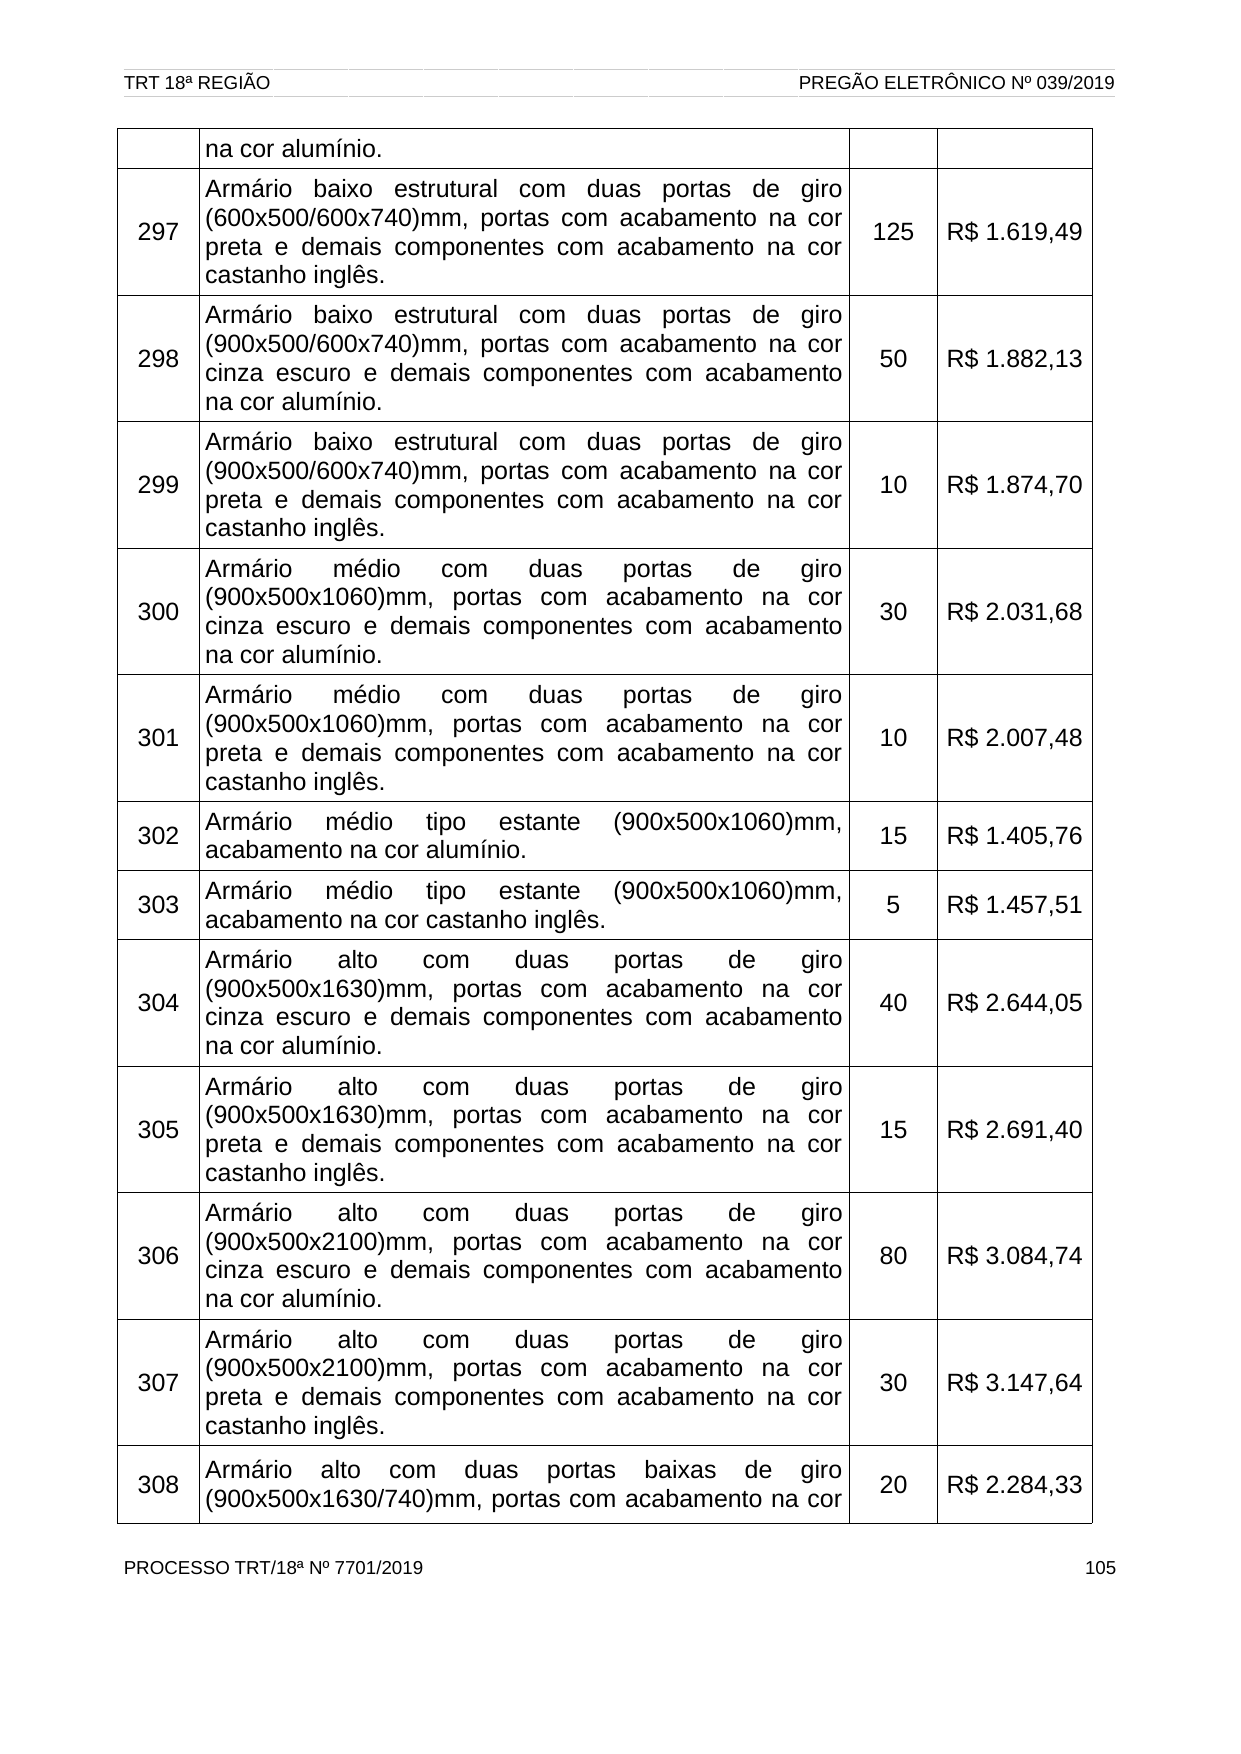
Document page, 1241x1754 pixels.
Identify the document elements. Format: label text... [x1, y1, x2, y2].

table_cell 10 [850, 675, 937, 801]
table_cell 300 [118, 549, 199, 674]
table_cell 306 [118, 1193, 199, 1319]
table_cell [850, 129, 937, 168]
table_cell Armário médio tipo estante (900x500x1060)mm, acabamento na cor alumínio. [200, 802, 849, 870]
table_cell 297 [118, 169, 199, 295]
table_cell 30 [850, 549, 937, 674]
table_cell R$ 2.031,68 [938, 549, 1092, 674]
table_cell 125 [850, 169, 937, 295]
table_cell R$ 1.874,70 [938, 422, 1092, 548]
table_cell 80 [850, 1193, 937, 1319]
table_cell 307 [118, 1320, 199, 1445]
table_cell 40 [850, 940, 937, 1066]
table_cell R$ 2.644,05 [938, 940, 1092, 1066]
table_cell R$ 2.007,48 [938, 675, 1092, 801]
table_cell R$ 3.147,64 [938, 1320, 1092, 1445]
table_cell 5 [850, 871, 937, 939]
table_cell Armário alto com duas portas de giro (900x500x2100)mm, portas com acabamento na cor cinza escuro e demais componentes com acabamento na cor alumínio. [200, 1193, 849, 1319]
table_cell Armário baixo estrutural com duas portas de giro (600x500/600x740)mm, portas com acabamento na cor preta e demais componentes com acabamento na cor castanho inglês. [200, 169, 849, 295]
table_cell Armário médio tipo estante (900x500x1060)mm, acabamento na cor castanho inglês. [200, 871, 849, 939]
table_cell R$ 1.405,76 [938, 802, 1092, 870]
table_cell 308 [118, 1446, 199, 1523]
table_cell R$ 1.619,49 [938, 169, 1092, 295]
table_cell Armário alto com duas portas de giro (900x500x2100)mm, portas com acabamento na cor preta e demais componentes com acabamento na cor castanho inglês. [200, 1320, 849, 1445]
table_cell Armário médio com duas portas de giro (900x500x1060)mm, portas com acabamento na cor cinza escuro e demais componentes com acabamento na cor alumínio. [200, 549, 849, 674]
table_cell R$ 2.284,33 [938, 1446, 1092, 1523]
table_cell 298 [118, 296, 199, 421]
table_cell 305 [118, 1067, 199, 1192]
table_cell 302 [118, 802, 199, 870]
table_cell Armário alto com duas portas baixas de giro (900x500x1630/740)mm, portas com acabamento na cor [200, 1446, 849, 1523]
table_cell 10 [850, 422, 937, 548]
table_cell 15 [850, 1067, 937, 1192]
table_cell [118, 129, 199, 168]
table_cell [938, 129, 1092, 168]
table_cell R$ 1.882,13 [938, 296, 1092, 421]
table_cell 299 [118, 422, 199, 548]
table_cell 50 [850, 296, 937, 421]
table_cell Armário baixo estrutural com duas portas de giro (900x500/600x740)mm, portas com acabamento na cor cinza escuro e demais componentes com acabamento na cor alumínio. [200, 296, 849, 421]
table_cell 301 [118, 675, 199, 801]
table_cell 30 [850, 1320, 937, 1445]
table_cell 15 [850, 802, 937, 870]
table_cell na cor alumínio. [200, 129, 849, 168]
table_cell Armário alto com duas portas de giro (900x500x1630)mm, portas com acabamento na cor cinza escuro e demais componentes com acabamento na cor alumínio. [200, 940, 849, 1066]
table_cell Armário baixo estrutural com duas portas de giro (900x500/600x740)mm, portas com acabamento na cor preta e demais componentes com acabamento na cor castanho inglês. [200, 422, 849, 548]
table_cell Armário médio com duas portas de giro (900x500x1060)mm, portas com acabamento na cor preta e demais componentes com acabamento na cor castanho inglês. [200, 675, 849, 801]
table_cell 303 [118, 871, 199, 939]
table_cell 304 [118, 940, 199, 1066]
table_cell R$ 2.691,40 [938, 1067, 1092, 1192]
table_cell 20 [850, 1446, 937, 1523]
table_cell R$ 1.457,51 [938, 871, 1092, 939]
table_cell R$ 3.084,74 [938, 1193, 1092, 1319]
table_cell Armário alto com duas portas de giro (900x500x1630)mm, portas com acabamento na cor preta e demais componentes com acabamento na cor castanho inglês. [200, 1067, 849, 1192]
